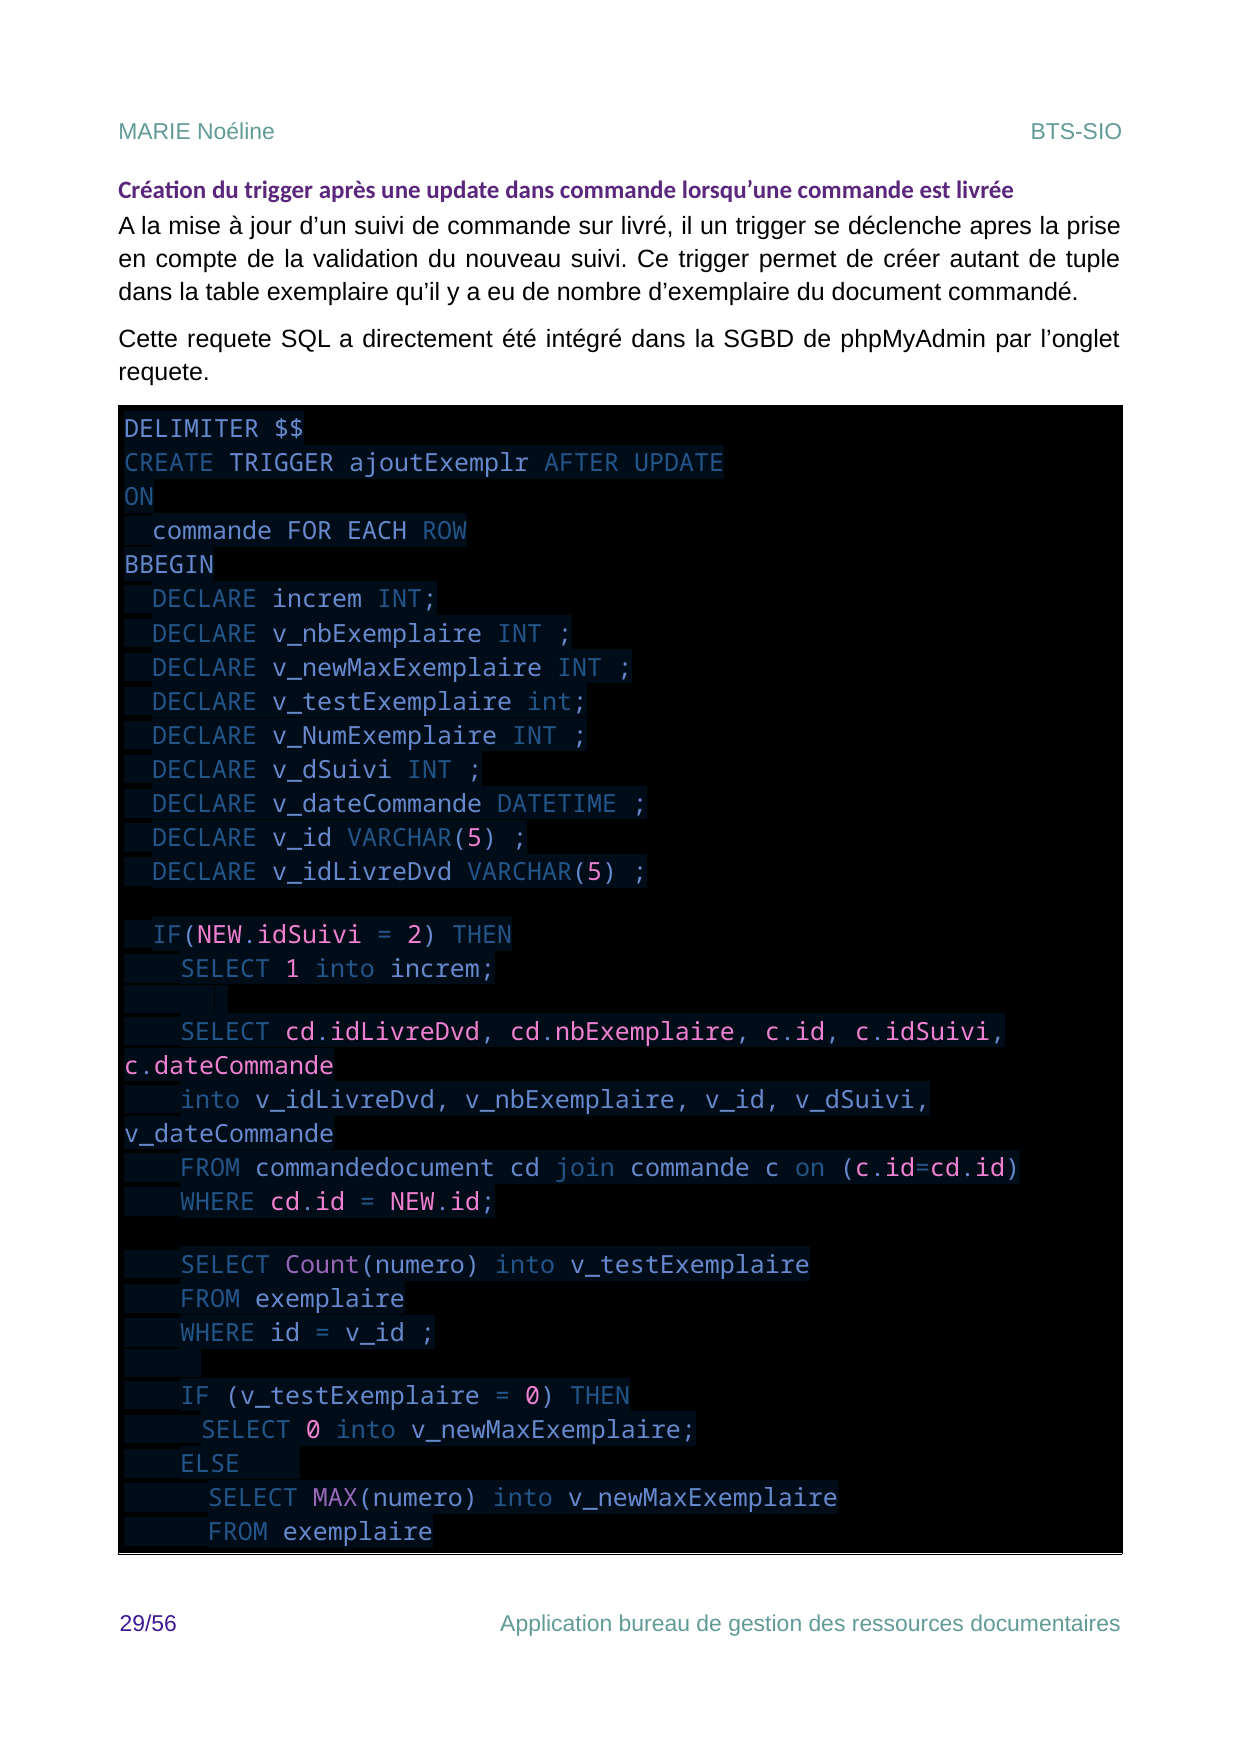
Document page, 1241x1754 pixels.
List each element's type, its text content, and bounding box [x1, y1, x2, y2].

text A la mise à jour d’un suivi de commande sur livré, il un trigger se déclenche apres la prise en compte de la validation du nouveau suivi. Ce trigger permet de créer autant de tuple dans la table exemplaire qu’il y a eu de nombre d’exemplaire du document commandé. [118, 211, 1122, 306]
table_header DELIMITER $$ CREATE TRIGGER ajoutExemplr AFTER UPDATE ON commande FOR EACH ROW BBEGIN DECLARE increm INT; DECLARE v_nbExemplaire INT ; DECLARE v_newMaxExemplaire INT ; DECLARE v_testExemplaire int; DECLARE v_NumExemplaire INT ; DECLARE v_dSuivi INT ; DECLARE v_dateCommande DATETIME ; DECLARE v_id VARCHAR(5) ; DECLARE v_idLivreDvd VARCHAR(5) ; IF(NEW.idSuivi = 2) THEN SELECT 1 into increm; SELECT cd.idLivreDvd, cd.nbExemplaire, c.id, c.idSuivi, c.dateCommande into v_idLivreDvd, v_nbExemplaire, v_id, v_dSuivi, v_dateCommande FROM commandedocument cd join commande c on (c.id=cd.id) WHERE cd.id = NEW.id; SELECT Count(numero) into v_testExemplaire FROM exemplaire WHERE id = v_id ; IF (v_testExemplaire = 0) THEN SELECT 0 into v_newMaxExemplaire; ELSE SELECT MAX(numero) into v_newMaxExemplaire FROM exemplaire [119, 406, 1122, 1553]
subtitle Création du trigger après une update dans commande lorsqu’une commande est livrée [118, 174, 1122, 204]
text Cette requete SQL a directement été intégré dans la SGBD de phpMyAdmin par l’onglet requete. [118, 324, 1122, 386]
